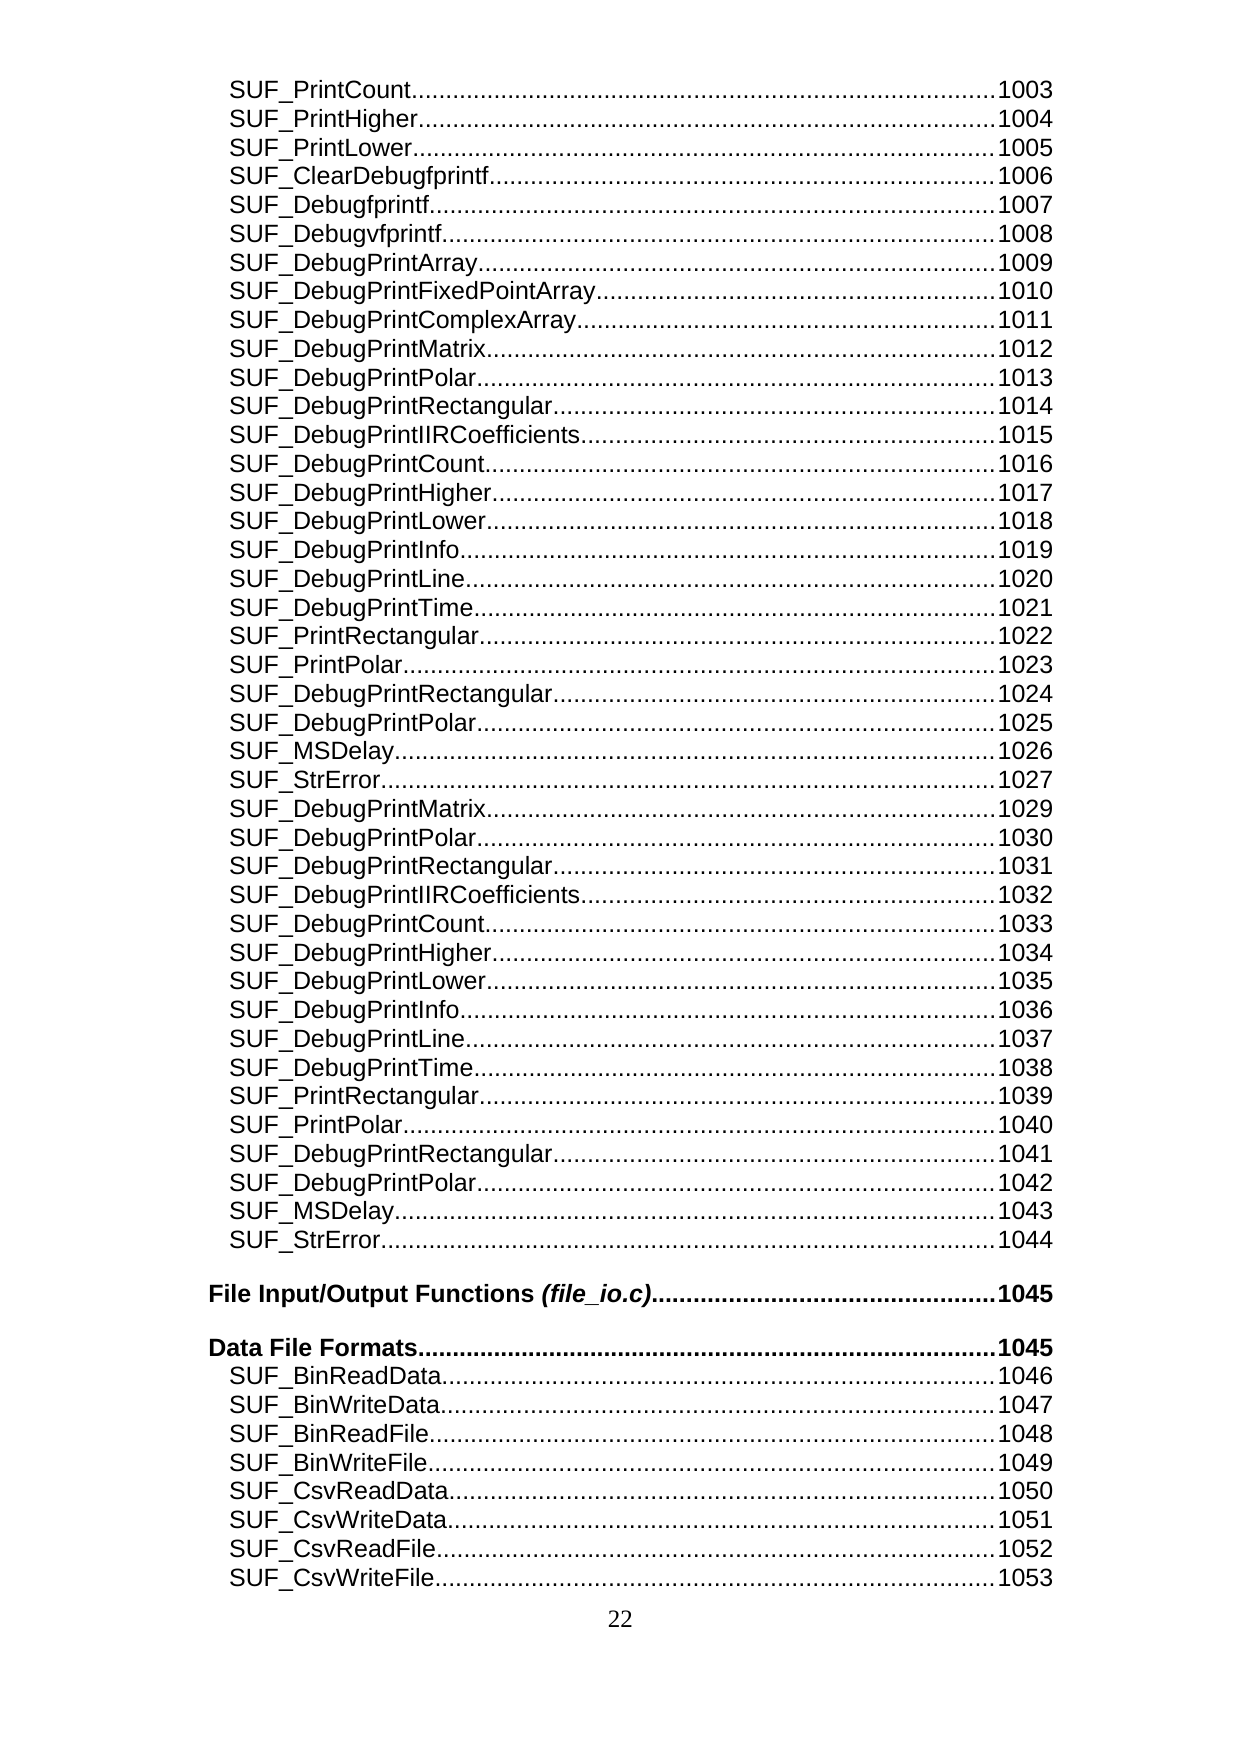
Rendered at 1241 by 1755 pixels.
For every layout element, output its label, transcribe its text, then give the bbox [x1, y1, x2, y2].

text SUF_CsvReadFile 1052 [229, 1534, 1053, 1562]
text SUF_MSDelay 1026 [229, 736, 1053, 765]
text SUF_DebugPrintComplexArray 1011 [229, 305, 1053, 334]
text SUF_DebugPrintHigher 1017 [229, 477, 1053, 506]
text SUF_CsvReadData 1050 [229, 1476, 1053, 1505]
text SUF_DebugPrintPolar 1013 [229, 362, 1053, 391]
text SUF_DebugPrintPolar 1042 [229, 1167, 1053, 1196]
text SUF_DebugPrintMatrix 1012 [229, 334, 1053, 362]
text SUF_DebugPrintIIRCoefficients 1032 [229, 880, 1053, 909]
text SUF_DebugPrintMatrix 1029 [229, 794, 1053, 822]
text SUF_DebugPrintLine 1020 [229, 564, 1053, 592]
text SUF_DebugPrintRectangular 1014 [229, 391, 1053, 420]
text SUF_CsvWriteFile 1053 [229, 1562, 1053, 1591]
text SUF_PrintCount 1003 [229, 75, 1053, 104]
text File Input/Output Functions (file_io.c) 1045 [208, 1279, 1053, 1307]
text SUF_DebugPrintLine 1037 [229, 1024, 1053, 1052]
text SUF_Debugfprintf 1007 [229, 190, 1053, 219]
text SUF_DebugPrintInfo 1036 [229, 995, 1053, 1024]
text SUF_PrintRectangular 1022 [229, 621, 1053, 650]
text SUF_MSDelay 1043 [229, 1196, 1053, 1225]
text SUF_ClearDebugfprintf 1006 [229, 161, 1053, 190]
text SUF_DebugPrintCount 1016 [229, 449, 1053, 477]
text SUF_StrError 1027 [229, 765, 1053, 794]
text SUF_DebugPrintFixedPointArray 1010 [229, 276, 1053, 305]
text SUF_DebugPrintPolar 1030 [229, 822, 1053, 851]
text SUF_StrError 1044 [229, 1225, 1053, 1254]
text SUF_BinWriteData 1047 [229, 1390, 1053, 1419]
text SUF_BinReadFile 1048 [229, 1419, 1053, 1447]
text SUF_CsvWriteData 1051 [229, 1505, 1053, 1534]
text SUF_PrintHigher 1004 [229, 104, 1053, 132]
text SUF_PrintPolar 1023 [229, 650, 1053, 679]
text SUF_BinReadData 1046 [229, 1361, 1053, 1390]
text SUF_PrintLower 1005 [229, 132, 1053, 161]
text SUF_BinWriteFile 1049 [229, 1447, 1053, 1476]
text SUF_DebugPrintInfo 1019 [229, 535, 1053, 564]
text SUF_Debugvfprintf 1008 [229, 219, 1053, 247]
text SUF_DebugPrintLower 1018 [229, 506, 1053, 535]
text SUF_DebugPrintTime 1021 [229, 592, 1053, 621]
text SUF_DebugPrintRectangular 1041 [229, 1139, 1053, 1167]
text SUF_DebugPrintIIRCoefficients 1015 [229, 420, 1053, 449]
text SUF_PrintPolar 1040 [229, 1110, 1053, 1139]
text SUF_DebugPrintPolar 1025 [229, 707, 1053, 736]
text SUF_DebugPrintArray 1009 [229, 247, 1053, 276]
text SUF_DebugPrintHigher 1034 [229, 937, 1053, 966]
text SUF_DebugPrintRectangular 1031 [229, 851, 1053, 880]
text SUF_PrintRectangular 1039 [229, 1081, 1053, 1110]
text SUF_DebugPrintLower 1035 [229, 966, 1053, 995]
text SUF_DebugPrintRectangular 1024 [229, 679, 1053, 707]
text SUF_DebugPrintCount 1033 [229, 909, 1053, 937]
text SUF_DebugPrintTime 1038 [229, 1052, 1053, 1081]
text Data File Formats 1045 [208, 1332, 1053, 1361]
